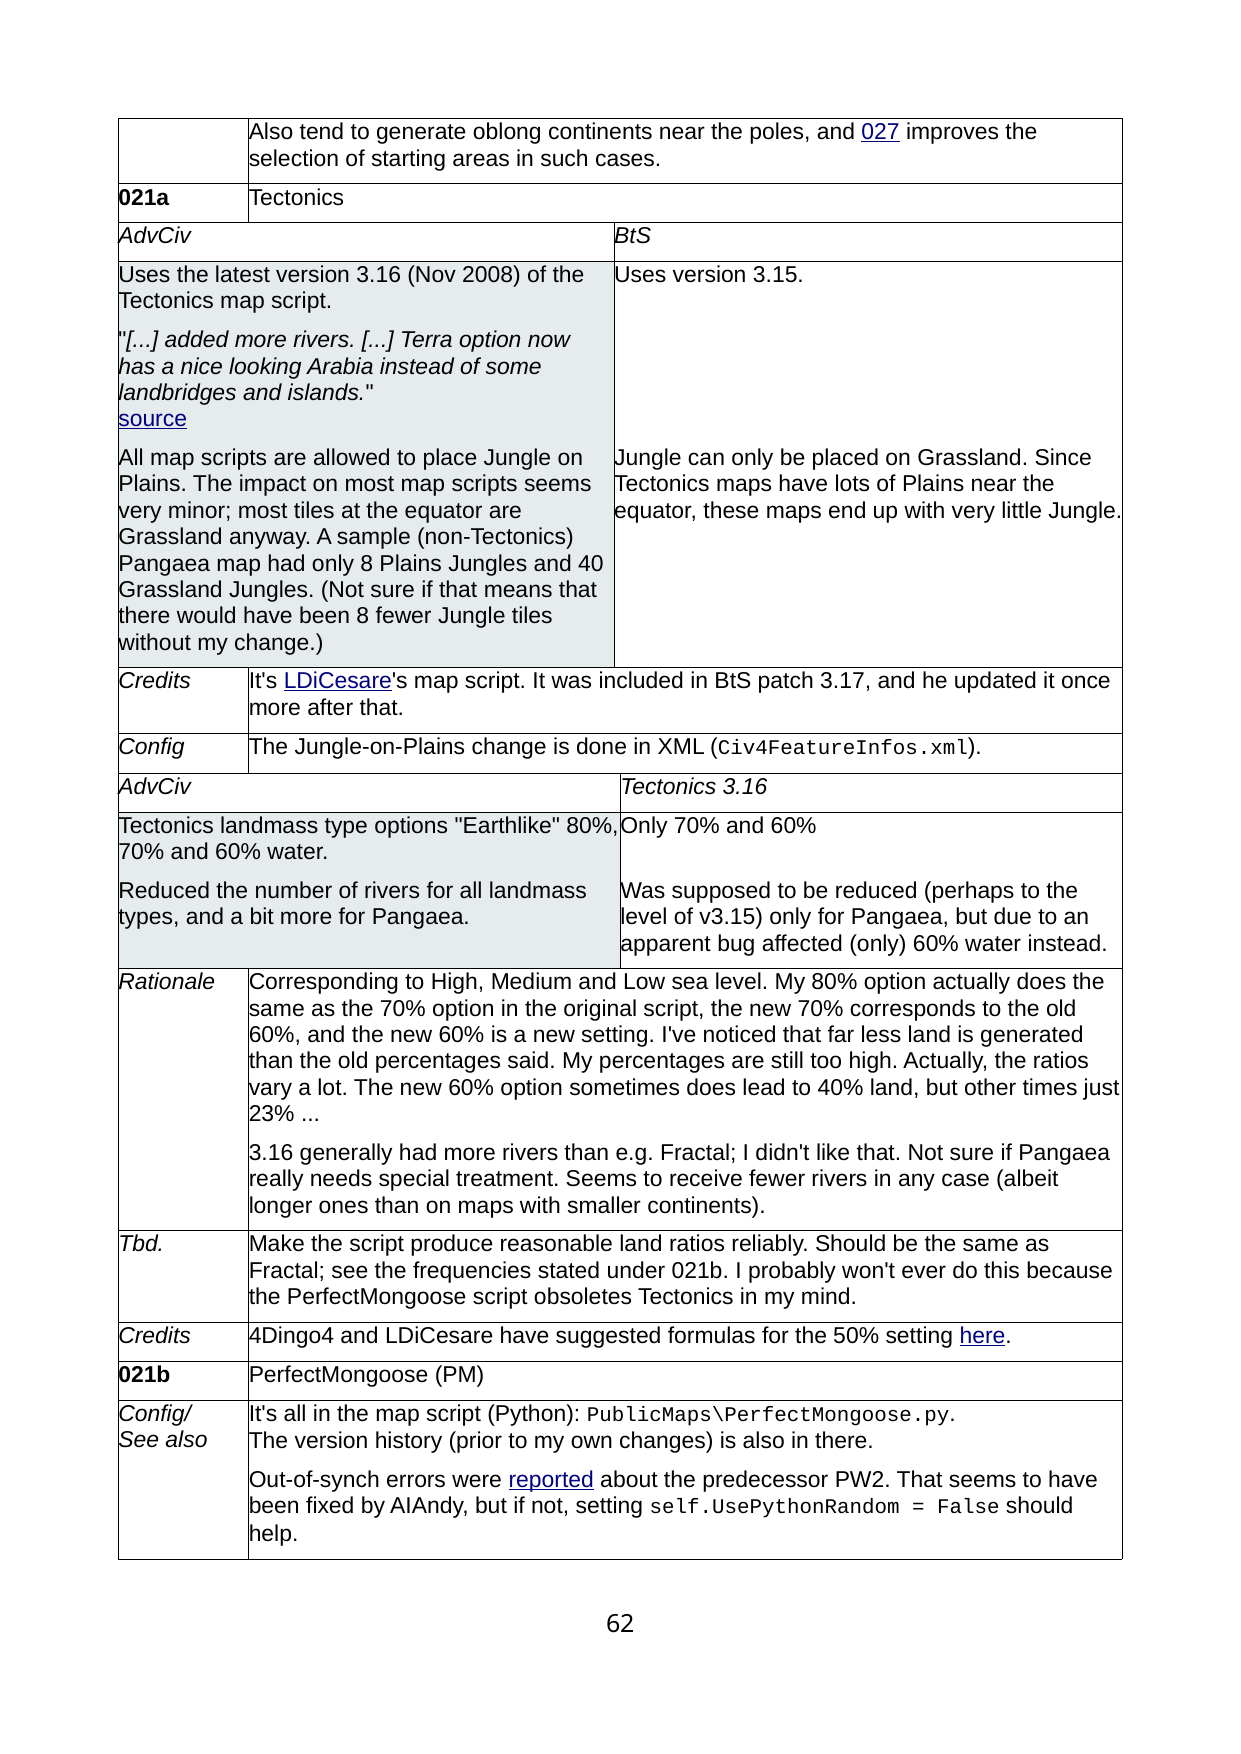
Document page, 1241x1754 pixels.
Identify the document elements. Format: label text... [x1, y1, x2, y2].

table_cell Config [119, 734, 248, 773]
table_cell Uses version 3.15. Jungle can only be placed on Grassland. Since Tectonics maps have lots of Plains near the equator, these maps end up with very little Jungle. [615, 262, 1122, 667]
table_cell Only 70% and 60% Was supposed to be reduced (perhaps to the level of v3.15) only for Pangaea, but due to an apparent bug affected (only) 60% water instead. [621, 813, 1122, 968]
table_cell Tectonics [249, 184, 1122, 222]
table_cell Tectonics 3.16 [621, 774, 1122, 812]
table_cell It's LDiCesare's map script. It was included in BtS patch 3.17, and he updated it once more after that. [249, 668, 1122, 732]
table_cell The Jungle-on-Plains change is done in XML (Civ4FeatureInfos.xml). [249, 734, 1122, 773]
table_cell Credits [119, 668, 248, 732]
table_cell 4Dingo4 and LDiCesare have suggested formulas for the 50% setting here. [249, 1323, 1122, 1361]
table_cell It's all in the map script (Python): PublicMaps\PerfectMongoose.py. The version history (prior to my own changes) is also in there. Out-of-synch errors were reported about the predecessor PW2. That seems to have been fixed by AIAndy, but if not, setting self.UsePythonRandom = False should help. [249, 1401, 1122, 1559]
table_cell Also tend to generate oblong continents near the poles, and 027 improves the selection of starting areas in such cases. [249, 119, 1122, 183]
table_cell Corresponding to High, Medium and Low sea level. My 80% option actually does the same as the 70% option in the original script, the new 70% corresponds to the old 60%, and the new 60% is a new setting. I've noticed that far less land is generated than the old percentages said. My percentages are still too high. Actually, the ratios vary a lot. The new 60% option sometimes does lead to 40% land, but other times just 23% ... 3.16 generally had more rivers than e.g. Fractal; I didn't like that. Not sure if Pangaea really needs special treatment. Seems to receive fewer rivers in any case (albeit longer ones than on maps with smaller continents). [249, 969, 1122, 1230]
table_cell [119, 119, 248, 183]
table_cell PerfectMongoose (PM) [249, 1362, 1122, 1399]
table_cell AdvCiv [119, 223, 614, 261]
table_cell Make the script produce reasonable land ratios reliably. Should be the same as Fractal; see the frequencies stated under 021b. I probably won't ever do this because the PerfectMongoose script obsoletes Tectonics in my mind. [249, 1231, 1122, 1322]
table_cell AdvCiv [119, 774, 620, 812]
table_cell 021a [119, 184, 248, 222]
table_cell Uses the latest version 3.16 (Nov 2008) of the Tectonics map script. "[...] added more rivers. [...] Terra option now has a nice looking Arabia instead of some landbridges and islands." source All map scripts are allowed to place Jungle on Plains. The impact on most map scripts seems very minor; most tiles at the equator are Grassland anyway. A sample (non-Tectonics) Pangaea map had only 8 Plains Jungles and 40 Grassland Jungles. (Not sure if that means that there would have been 8 fewer Jungle tiles without my change.) [119, 262, 614, 667]
table_cell Credits [119, 1323, 248, 1361]
table_cell 021b [119, 1362, 248, 1399]
table_cell Rationale [119, 969, 248, 1230]
table_cell Config/ See also [119, 1401, 248, 1559]
table_cell Tbd. [119, 1231, 248, 1322]
table_cell BtS [615, 223, 1122, 261]
table_cell Tectonics landmass type options "Earthlike" 80%, 70% and 60% water. Reduced the number of rivers for all landmass types, and a bit more for Pangaea. [119, 813, 620, 968]
